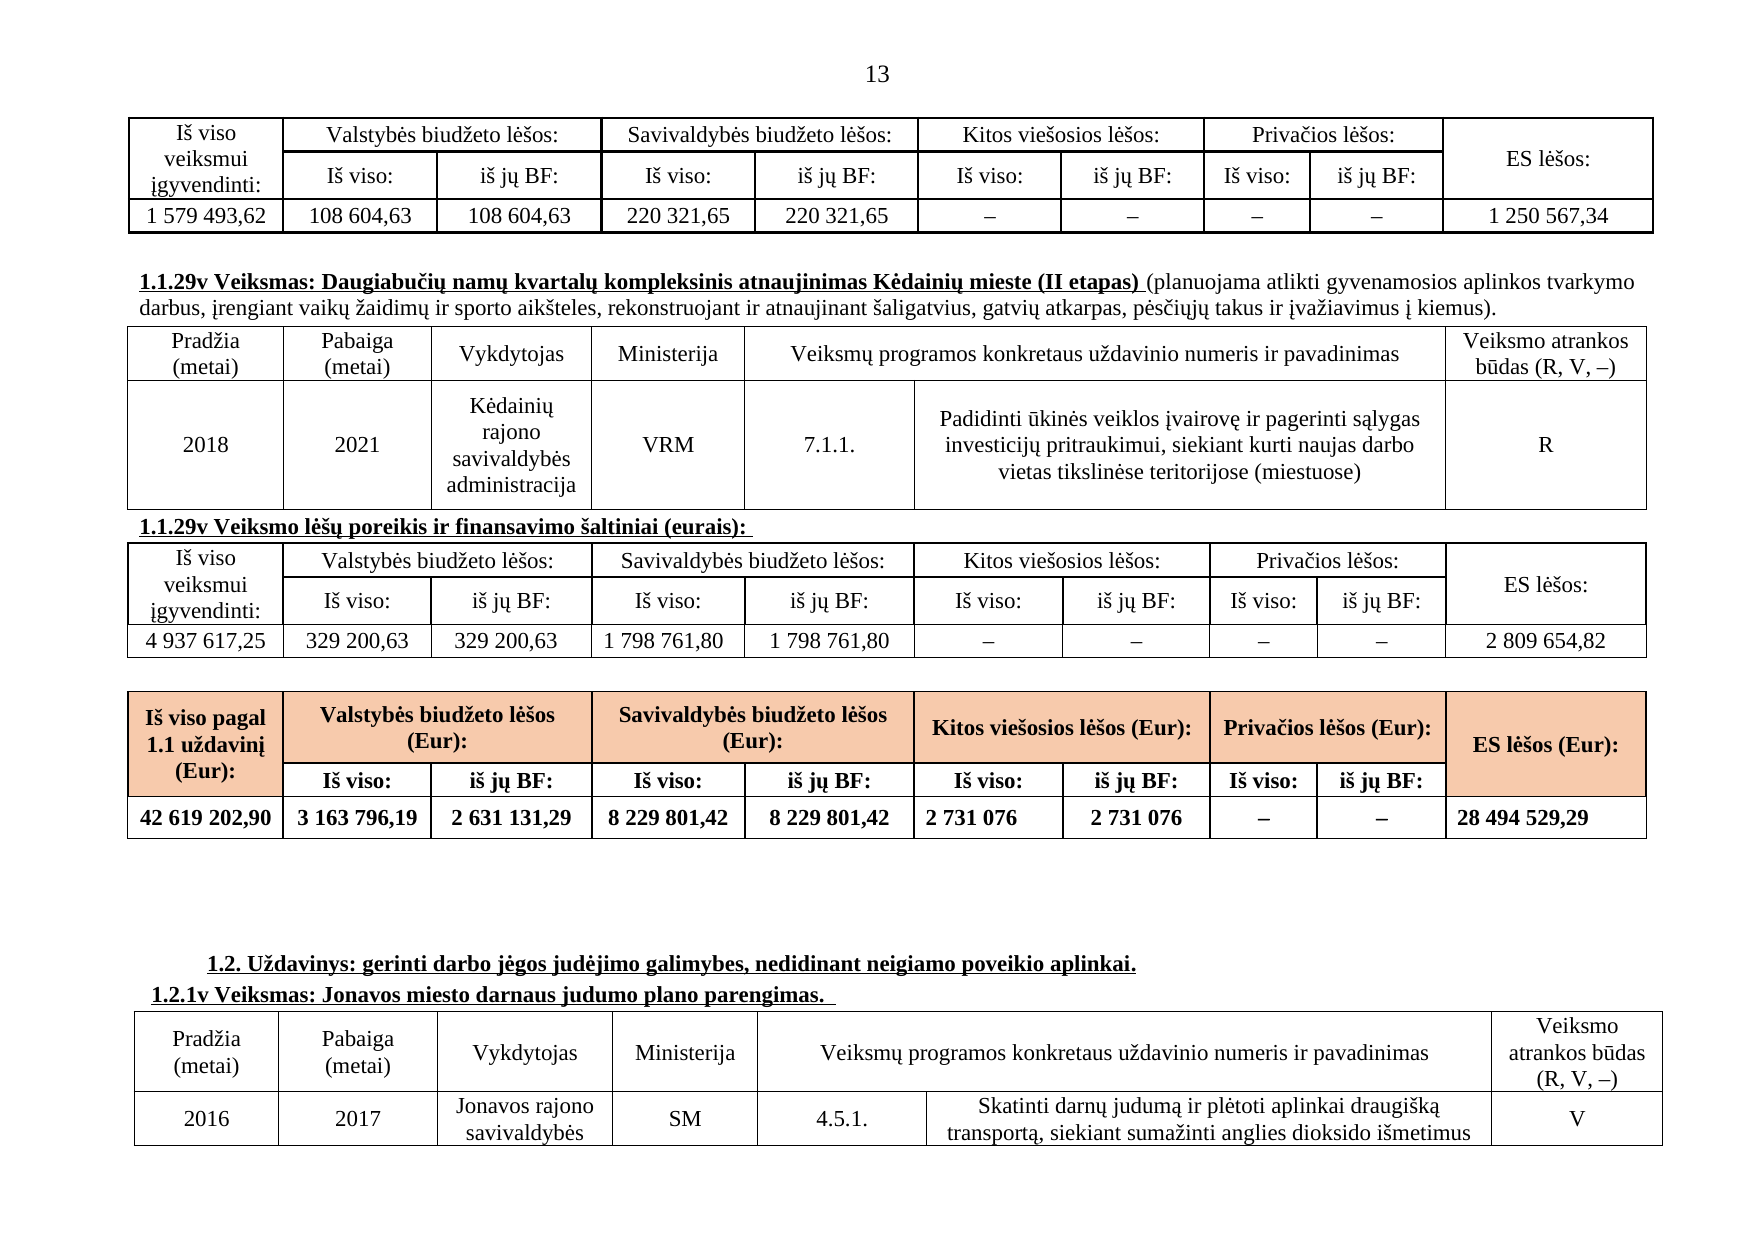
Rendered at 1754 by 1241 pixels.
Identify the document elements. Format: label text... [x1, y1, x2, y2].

table_cell Privačios lėšos: [1205, 119, 1442, 150]
table_cell Kitos viešosios lėšos: [919, 119, 1203, 150]
table_cell V [1492, 1092, 1662, 1145]
table_cell Veiksmų programos konkretaus uždavinio numeris ir pavadinimas [745, 327, 1445, 380]
table_cell Savivaldybės biudžeto lėšos (Eur): [593, 692, 913, 762]
table_cell – [915, 625, 1062, 657]
table_cell Iš viso: [1205, 153, 1309, 198]
table_cell Savivaldybės biudžeto lėšos: [593, 544, 913, 576]
table_cell [914, 658, 1063, 691]
table_cell Ministerija [613, 1012, 757, 1091]
table_cell [592, 658, 744, 691]
table_cell 220 321,65 [603, 200, 754, 231]
table_cell Iš viso: [593, 578, 744, 623]
table_cell 1.1.29v Veiksmo lėšų poreikis ir finansavimo šaltiniai (eurais): [128, 510, 1646, 542]
table_cell Iš viso: [593, 764, 744, 796]
table_cell 4 937 617,25 [128, 625, 283, 657]
table_cell [128, 1091, 134, 1145]
table_cell 2018 [128, 381, 283, 508]
table_cell – [1318, 625, 1445, 657]
table_cell Iš viso: [915, 764, 1062, 796]
table_cell [1663, 691, 1692, 762]
table_header [1646, 262, 1663, 326]
table_cell iš jų BF: [746, 764, 913, 796]
table_cell Ministerija [592, 327, 744, 380]
table_cell iš jų BF: [1311, 153, 1442, 198]
table_cell ES lėšos (Eur): [1447, 692, 1645, 796]
table_cell [745, 658, 914, 691]
table_cell iš jų BF: [1062, 153, 1203, 198]
table_cell VRM [592, 381, 744, 508]
table_cell 2 731 076 [1064, 797, 1209, 838]
table_cell Iš viso: [1211, 578, 1316, 623]
table_cell [1663, 796, 1692, 838]
table_cell [1647, 796, 1663, 838]
table_cell Valstybės biudžeto lėšos: [284, 544, 591, 576]
table_cell 329 200,63 [284, 625, 431, 657]
table_cell [431, 658, 592, 691]
table_cell Jonavos rajono savivaldybės [438, 1092, 612, 1145]
table_cell [1663, 326, 1692, 380]
table_cell [1063, 658, 1210, 691]
table_cell [1646, 657, 1663, 691]
table_cell iš jų BF: [746, 578, 913, 623]
table_cell 2 809 654,82 [1446, 625, 1646, 657]
table_cell Pradžia (metai) [135, 1012, 278, 1091]
table_cell [1210, 658, 1317, 691]
table_cell – [1062, 200, 1203, 231]
table_cell – [1210, 625, 1317, 657]
table_cell [1663, 1011, 1692, 1091]
table_cell Iš viso: [284, 578, 430, 623]
table_cell Vykdytojas [432, 327, 591, 380]
table_cell Veiksmo atrankos būdas (R, V, –) [1492, 1012, 1662, 1091]
table_cell iš jų BF: [432, 764, 591, 796]
table_cell iš jų BF: [1318, 764, 1445, 796]
table_cell [1663, 509, 1692, 542]
table_cell [1647, 624, 1663, 657]
table_cell Pradžia (metai) [128, 327, 283, 380]
table_cell 2016 [135, 1092, 278, 1145]
table_cell Pabaiga (metai) [284, 327, 431, 380]
table_cell ES lėšos: [1447, 544, 1645, 623]
table_cell [1647, 542, 1663, 576]
table_cell ES lėšos: [1444, 119, 1652, 198]
table_cell – [919, 200, 1060, 231]
table_cell 108 604,63 [438, 200, 600, 231]
table_cell [1446, 658, 1646, 691]
table_cell Iš viso: [915, 578, 1062, 623]
table_cell iš jų BF: [1064, 764, 1209, 796]
table_cell 8 229 801,42 [593, 797, 744, 838]
table_cell Valstybės biudžeto lėšos: [284, 119, 600, 150]
table_cell [1663, 1091, 1692, 1145]
table_cell [1663, 762, 1692, 796]
table_cell iš jų BF: [432, 578, 591, 623]
table_cell – [1211, 797, 1316, 838]
table_cell Savivaldybės biudžeto lėšos: [603, 119, 917, 150]
table_cell Pabaiga (metai) [279, 1012, 437, 1091]
table_cell R [1446, 381, 1646, 508]
table_cell [1663, 978, 1692, 1011]
table_cell [1663, 542, 1692, 576]
table_cell 329 200,63 [432, 625, 591, 657]
table_cell [1663, 657, 1692, 691]
table_cell [1663, 624, 1692, 657]
table_cell [1647, 691, 1663, 762]
table_cell 1 798 761,80 [592, 625, 744, 657]
table_cell 1 798 761,80 [745, 625, 914, 657]
table_cell Veiksmo atrankos būdas (R, V, –) [1446, 327, 1646, 380]
table_cell – [1205, 200, 1309, 231]
table_cell Iš viso: [603, 153, 754, 198]
table_cell [1663, 576, 1692, 623]
table_cell Iš viso: [1211, 764, 1316, 796]
table_cell 2 631 131,29 [432, 797, 591, 838]
table_cell 1 250 567,34 [1444, 200, 1652, 231]
table_cell 1 579 493,62 [130, 200, 282, 231]
table_cell [1663, 380, 1692, 508]
table_cell [1647, 326, 1663, 380]
table_header [1663, 262, 1692, 326]
table_cell Privačios lėšos (Eur): [1211, 692, 1445, 762]
table_cell [128, 1011, 134, 1091]
table_cell iš jų BF: [1064, 578, 1209, 623]
table_cell SM [613, 1092, 757, 1145]
table_cell Veiksmų programos konkretaus uždavinio numeris ir pavadinimas [758, 1012, 1491, 1091]
table_cell iš jų BF: [438, 153, 600, 198]
table_cell 108 604,63 [284, 200, 436, 231]
table_cell 220 321,65 [756, 200, 917, 231]
table_cell [128, 978, 134, 1011]
table_cell 1.2. Uždavinys: gerinti darbo jėgos judėjimo galimybes, nedidinant neigiamo poveikio aplinkai. [128, 838, 1692, 977]
table_cell Kėdainių rajono savivaldybės administracija [432, 381, 591, 508]
table_cell Vykdytojas [438, 1012, 612, 1091]
table_cell [1647, 576, 1663, 623]
table_cell Padidinti ūkinės veiklos įvairovę ir pagerinti sąlygas investicijų pritraukimui, siekiant kurti naujas darbo vietas tikslinėse teritorijose (miestuose) [915, 381, 1445, 508]
table_cell [283, 658, 431, 691]
table_cell [128, 658, 283, 691]
table_cell 7.1.1. [745, 381, 914, 508]
table_cell 42 619 202,90 [128, 797, 282, 838]
table_cell 4.5.1. [758, 1092, 926, 1145]
table_cell Privačios lėšos: [1211, 544, 1445, 576]
table_cell Iš viso: [284, 153, 436, 198]
table_cell Skatinti darnų judumą ir plėtoti aplinkai draugišką transportą, siekiant sumažinti anglies dioksido išmetimus [927, 1092, 1491, 1145]
table_cell [1646, 509, 1663, 542]
table_cell – [1063, 625, 1209, 657]
table_cell Kitos viešosios lėšos (Eur): [915, 692, 1209, 762]
table_cell 2017 [279, 1092, 437, 1145]
table_cell 8 229 801,42 [746, 797, 913, 838]
table_cell Iš viso veiksmui įgyvendinti: [130, 119, 282, 198]
table_cell 1.2.1v Veiksmas: Jonavos miesto darnaus judumo plano parengimas. [134, 978, 1663, 1011]
table_header 1.1.29v Veiksmas: Daugiabučių namų kvartalų kompleksinis atnaujinimas Kėdainių mieste (II etapas) (planuojama atlikti gyvenamosios aplinkos tvarkymo darbus, įrengiant vaikų žaidimų ir sporto aikšteles, rekonstruojant ir atnaujinant šaligatvius, gatvių atkarpas, pėsčiųjų takus ir įvažiavimus į kiemus). [128, 262, 1646, 326]
table_cell 2 731 076 [915, 797, 1062, 838]
table_cell [1647, 380, 1663, 508]
table_cell Kitos viešosios lėšos: [915, 544, 1209, 576]
table_cell [1647, 762, 1663, 796]
table_cell Iš viso veiksmui įgyvendinti: [129, 544, 282, 623]
table_cell iš jų BF: [756, 153, 917, 198]
table_cell Iš viso pagal 1.1 uždavinį (Eur): [129, 692, 282, 796]
table_cell Iš viso: [284, 764, 430, 796]
table_cell [1317, 658, 1446, 691]
table_cell – [1318, 797, 1445, 838]
table_cell 3 163 796,19 [284, 797, 430, 838]
table_cell Iš viso: [919, 153, 1060, 198]
table_cell iš jų BF: [1318, 578, 1445, 623]
table_cell Valstybės biudžeto lėšos (Eur): [284, 692, 591, 762]
table_cell 2021 [284, 381, 431, 508]
table_cell 28 494 529,29 [1447, 797, 1646, 838]
table_cell – [1311, 200, 1442, 231]
